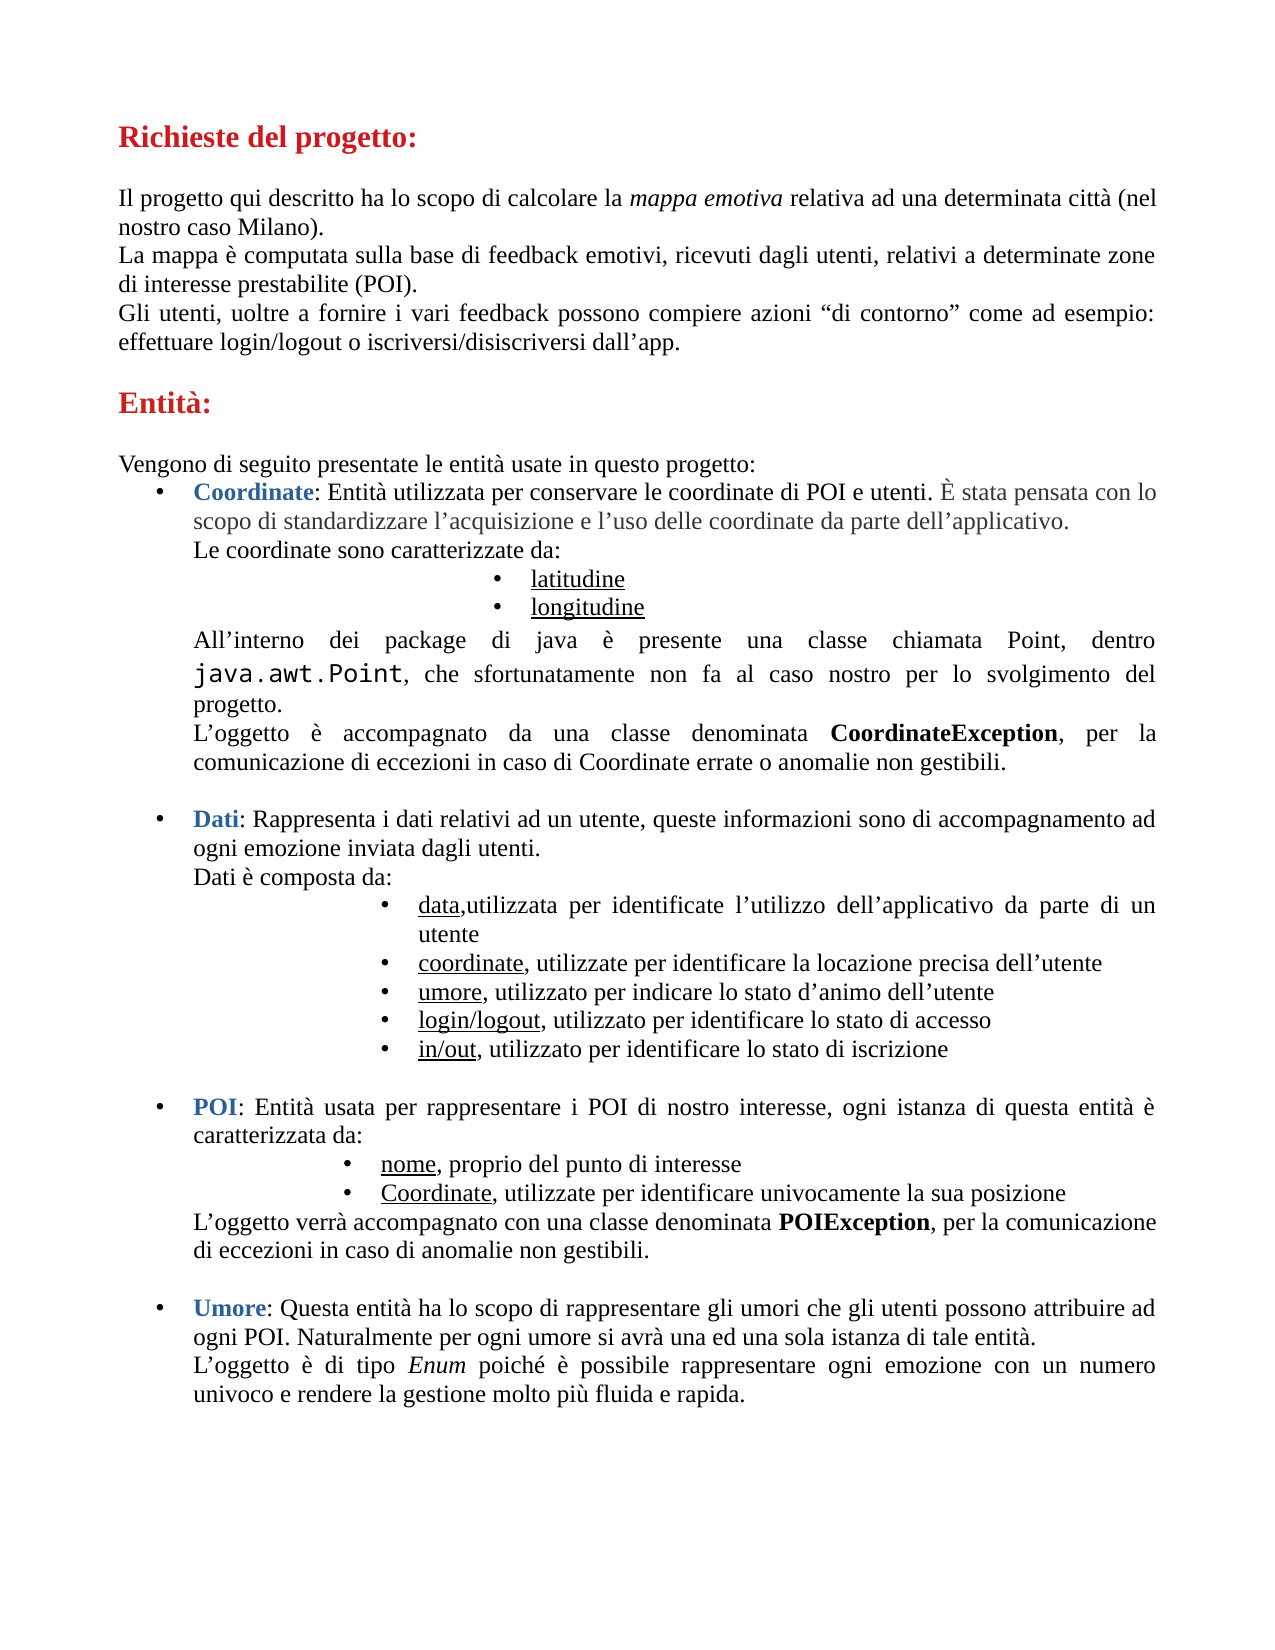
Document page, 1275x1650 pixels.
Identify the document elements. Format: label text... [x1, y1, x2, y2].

text Richieste del progetto: [118, 118, 1157, 154]
text Il progetto qui descritto ha lo scopo di calcolare la mappa emotiva relativa ad una determinata città (nel nostro caso Milano). [118, 183, 1157, 240]
list L’oggetto è di tipo Enum poiché è possibile rappresentare ogni emozione con un numero univoco e rendere la gestione molto più fluida e rapida. [156, 1351, 1157, 1408]
text Entità: [118, 384, 1157, 420]
list Coordinate: Entità utilizzata per conservare le coordinate di POI e utenti. È stata pensata con lo scopo di standardizzare l’acquisizione e l’uso delle coordinate da parte dell’applicativo. [156, 477, 1157, 535]
list Umore: Questa entità ha lo scopo di rappresentare gli umori che gli utenti possono attribuire ad ogni POI. Naturalmente per ogni umore si avrà una ed una sola istanza di tale entità. [156, 1293, 1157, 1351]
list nome, proprio del punto di interesse [343, 1149, 1157, 1178]
text La mappa è computata sulla base di feedback emotivi, ricevuti dagli utenti, relativi a determinate zone di interesse prestabilite (POI). [118, 240, 1157, 298]
list login/logout, utilizzato per identificare lo stato di accesso [381, 1006, 1157, 1034]
text Gli utenti, uoltre a fornire i vari feedback possono compiere azioni “di contorno” come ad esempio: effettuare login/logout o iscriversi/disiscriversi dall’app. [118, 298, 1157, 355]
list Coordinate, utilizzate per identificare univocamente la sua posizione [343, 1178, 1157, 1207]
text Vengono di seguito presentate le entità usate in questo progetto: [118, 449, 1157, 477]
list umore, utilizzato per indicare lo stato d’animo dell’utente [381, 977, 1157, 1006]
list in/out, utilizzato per identificare lo stato di iscrizione [381, 1034, 1157, 1063]
list L’oggetto verrà accompagnato con una classe denominata POIException, per la comunicazione di eccezioni in caso di anomalie non gestibili. [156, 1207, 1157, 1264]
list latitudine [493, 564, 1157, 592]
list POI: Entità usata per rappresentare i POI di nostro interesse, ogni istanza di questa entità è caratterizzata da: [156, 1092, 1157, 1149]
list All’interno dei package di java è presente una classe chiamata Point, dentro java.awt.Point, che sfortunatamente non fa al caso nostro per lo svolgimento del progetto. [156, 621, 1157, 718]
list longitudine [493, 592, 1157, 621]
list Dati: Rappresenta i dati relativi ad un utente, queste informazioni sono di accompagnamento ad ogni emozione inviata dagli utenti. [156, 804, 1157, 862]
list Le coordinate sono caratterizzate da: [156, 535, 1157, 564]
list data,utilizzata per identificate l’utilizzo dell’applicativo da parte di un utente [381, 891, 1157, 948]
list L’oggetto è accompagnato da una classe denominata CoordinateException, per la comunicazione di eccezioni in caso di Coordinate errate o anomalie non gestibili. [156, 718, 1157, 776]
list Dati è composta da: [156, 862, 1157, 891]
list coordinate, utilizzate per identificare la locazione precisa dell’utente [381, 948, 1157, 977]
